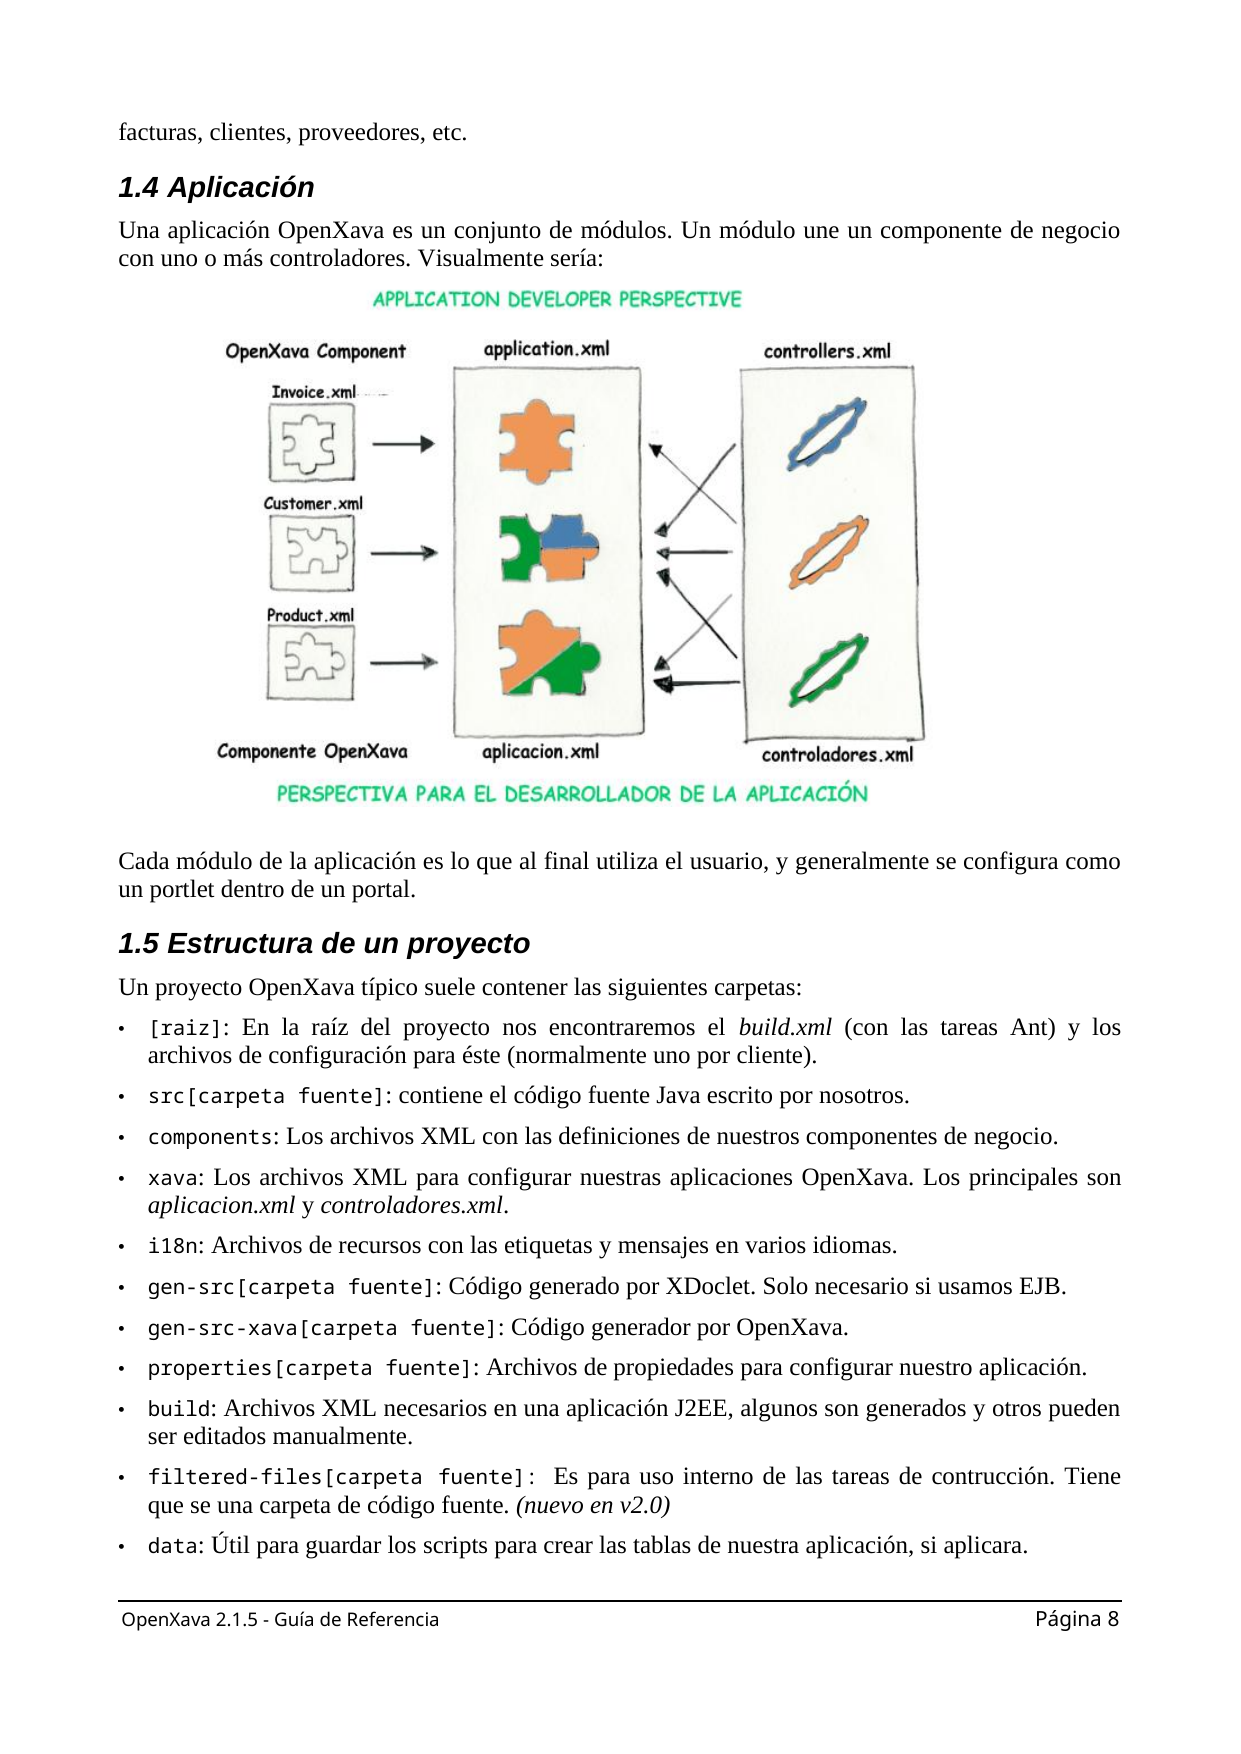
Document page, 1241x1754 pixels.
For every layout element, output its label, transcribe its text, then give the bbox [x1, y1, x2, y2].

list i18n: Archivos de recursos con las etiquetas y mensajes en varios idiomas. [118, 1231, 1122, 1259]
list src[carpeta fuente]: contiene el código fuente Java escrito por nosotros. [118, 1081, 1122, 1109]
list gen-src-xava[carpeta fuente]: Código generador por OpenXava. [118, 1313, 1122, 1341]
list build: Archivos XML necesarios en una aplicación J2EE, algunos son generados y otros pueden ser editados manualmente. [118, 1394, 1122, 1450]
text facturas, clientes, proveedores, etc. [118, 118, 1122, 146]
list gen-src[carpeta fuente]: Código generado por XDoclet. Solo necesario si usamos EJB. [118, 1272, 1122, 1300]
list properties[carpeta fuente]: Archivos de propiedades para configurar nuestro aplicación. [118, 1353, 1122, 1382]
list data: Útil para guardar los scripts para crear las tablas de nuestra aplicación, si aplicara. [118, 1531, 1122, 1559]
subtitle Estructura de un proyecto [118, 927, 1122, 960]
picture [205, 271, 991, 807]
list xava: Los archivos XML para configurar nuestras aplicaciones OpenXava. Los principales son aplicacion.xml y controladores.xml. [118, 1163, 1122, 1219]
text Cada módulo de la aplicación es lo que al final utiliza el usuario, y generalmente se configura como un portlet dentro de un portal. [118, 847, 1122, 902]
list components: Los archivos XML con las definiciones de nuestros componentes de negocio. [118, 1122, 1122, 1150]
subtitle Aplicación [118, 171, 1122, 203]
text Un proyecto OpenXava típico suele contener las siguientes carpetas: [118, 973, 1122, 1000]
list [raiz]: En la raíz del proyecto nos encontraremos el build.xml (con las tareas Ant) y los archivos de configuración para éste (normalmente uno por cliente). [118, 1013, 1122, 1069]
list filtered-files[carpeta fuente]: Es para uso interno de las tareas de contrucción. Tiene que se una carpeta de código fuente. (nuevo en v2.0) [118, 1462, 1122, 1518]
text Una aplicación OpenXava es un conjunto de módulos. Un módulo une un componente de negocio con uno o más controladores. Visualmente sería: [118, 216, 1122, 271]
